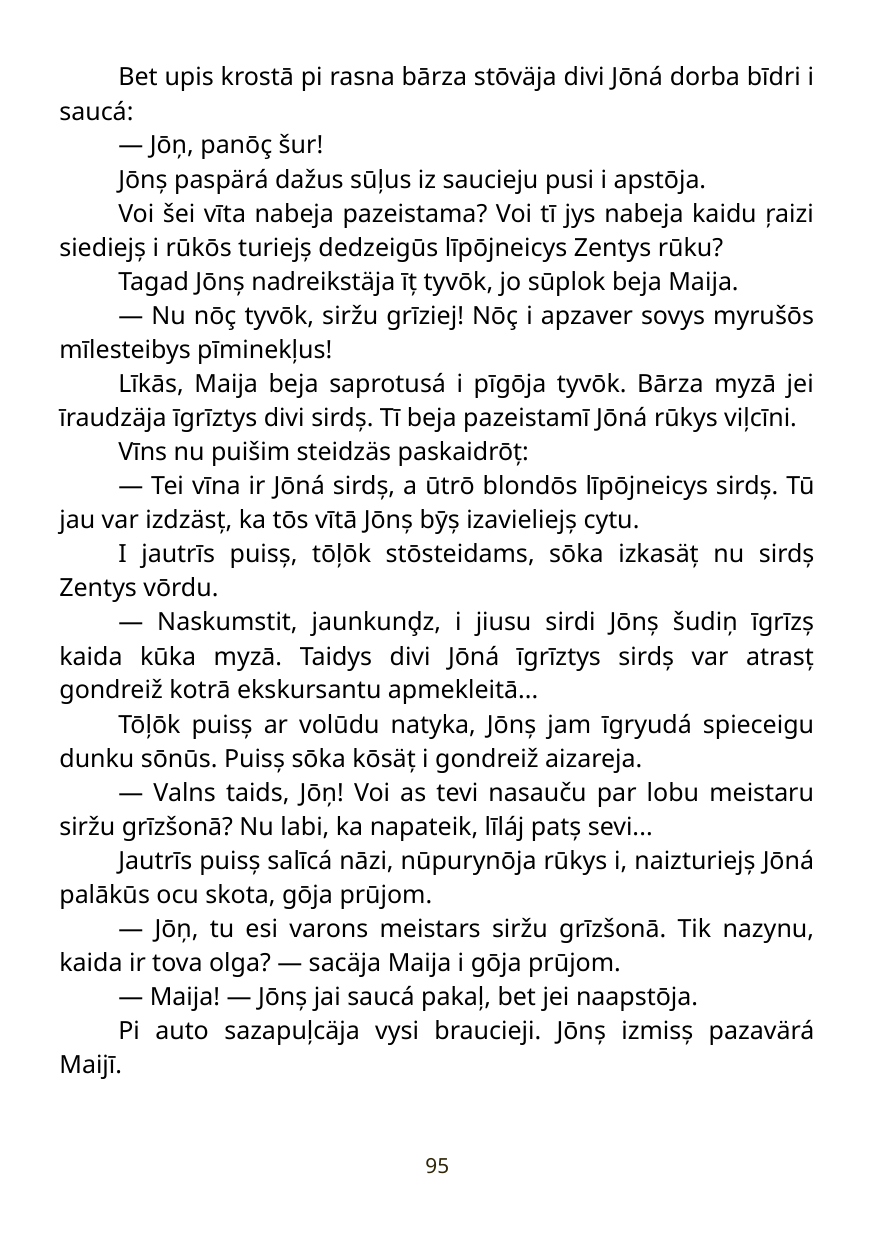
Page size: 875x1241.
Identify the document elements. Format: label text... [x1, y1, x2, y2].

text Līkās, Maija beja saprotusá i pīgōja tyvōk. Bārza myzā jei īraudzäja īgrīztys divi sirdș. Tī beja pazeistamī Jōná rūkys viļcīni. [59, 366, 815, 434]
text Jautrīs puisș salīcá nāzi, nūpurynōja rūkys i, naizturiejș Jōná palākūs ocu skota, gōja prūjom. [59, 842, 815, 911]
text Jōnș paspärá dažus sūļus iz saucieju pusi i apstōja. [59, 161, 815, 195]
text — Jōņ, tu esi varons meistars siržu grīzšonā. Tik nazynu, kaida ir tova olga? — sacäja Maija i gōja prūjom. [59, 911, 815, 979]
text Bet upis krostā pi rasna bārza stōväja divi Jōná dorba bīdri i saucá: [59, 59, 815, 127]
text — Naskumstit, jaunkunḑz, i jiusu sirdi Jōnș šudiņ īgrīzș kaida kūka myzā. Taidys divi Jōná īgrīztys sirdș var atrasț gondreiž kotrā ekskursantu apmekleitā... [59, 604, 815, 706]
text Voi šei vīta nabeja pazeistama? Voi tī jys nabeja kaidu ŗaizi siediejș i rūkōs turiejș dedzeigūs līpōjneicys Zentys rūku? [59, 195, 815, 263]
text — Jōņ, panōç šur! [59, 127, 815, 161]
text Pi auto sazapuļcäja vysi braucieji. Jōnș izmisș pazavärá Maijī. [59, 1013, 815, 1081]
text Tōļōk puisș ar volūdu natyka, Jōnș jam īgryudá spieceigu dunku sōnūs. Puisș sōka kōsäț i gondreiž aizareja. [59, 706, 815, 774]
text Vīns nu puišim steidzäs paskaidrōț: [59, 434, 815, 468]
text — Valns taids, Jōņ! Voi as tevi nasauču par lobu meistaru siržu grīzšonā? Nu labi, ka napateik, līláj patș sevi... [59, 774, 815, 842]
text — Tei vīna ir Jōná sirdș, a ūtrō blondōs līpōjneicys sirdș. Tū jau var izdzäsț, ka tōs vītā Jōnș bȳș izavieliejș cytu. [59, 468, 815, 536]
text — Maija! — Jōnș jai saucá pakaļ, bet jei naapstōja. [59, 979, 815, 1013]
text I jautrīs puisș, tōļōk stōsteidams, sōka izkasäț nu sirdș Zentys vōrdu. [59, 536, 815, 604]
text — Nu nōç tyvōk, siržu grīziej! Nōç i apzaver sovys myrušōs mīlesteibys pīminekļus! [59, 297, 815, 366]
text Tagad Jōnș nadreikstäja īț tyvōk, jo sūplok beja Maija. [59, 263, 815, 297]
